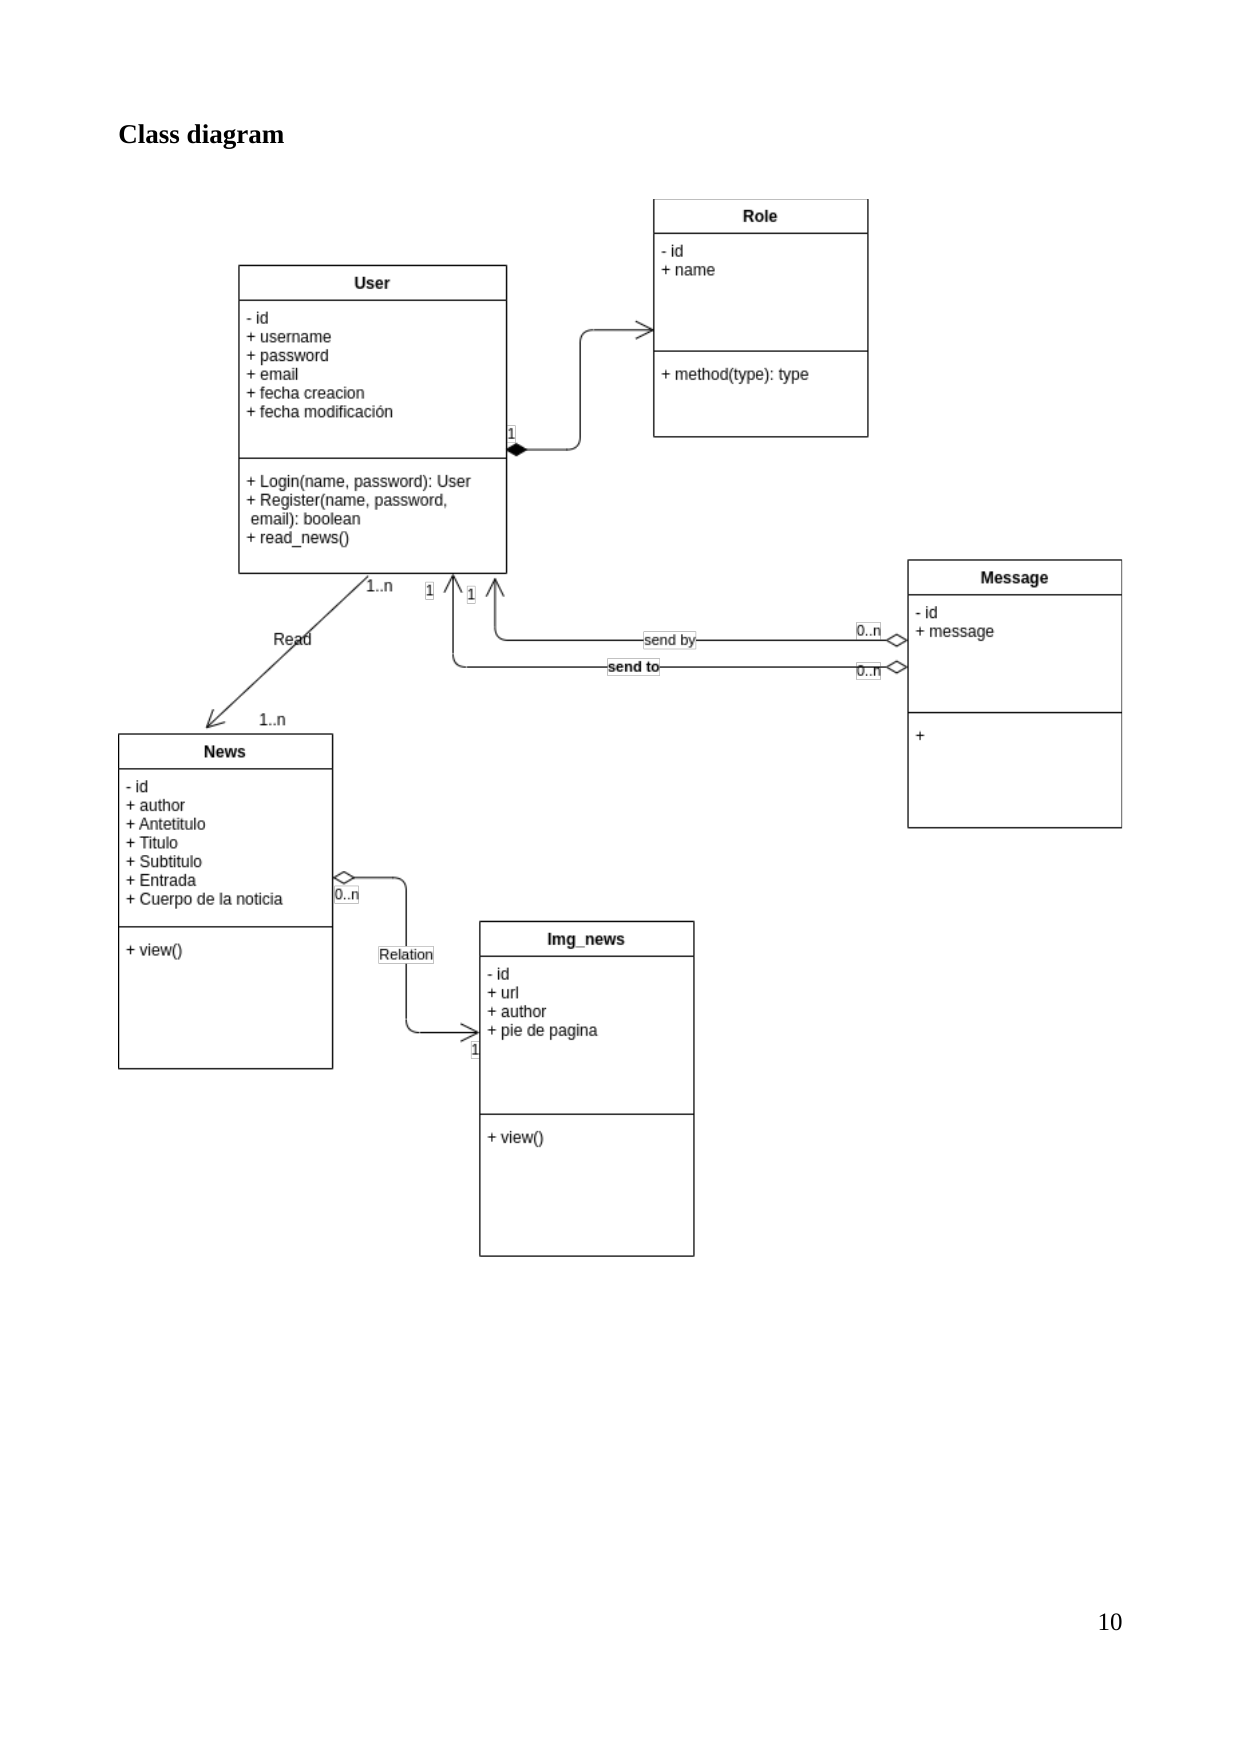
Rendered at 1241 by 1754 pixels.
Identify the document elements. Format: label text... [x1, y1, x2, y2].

picture [118, 199, 1123, 1261]
text Class diagram [118, 118, 1122, 149]
